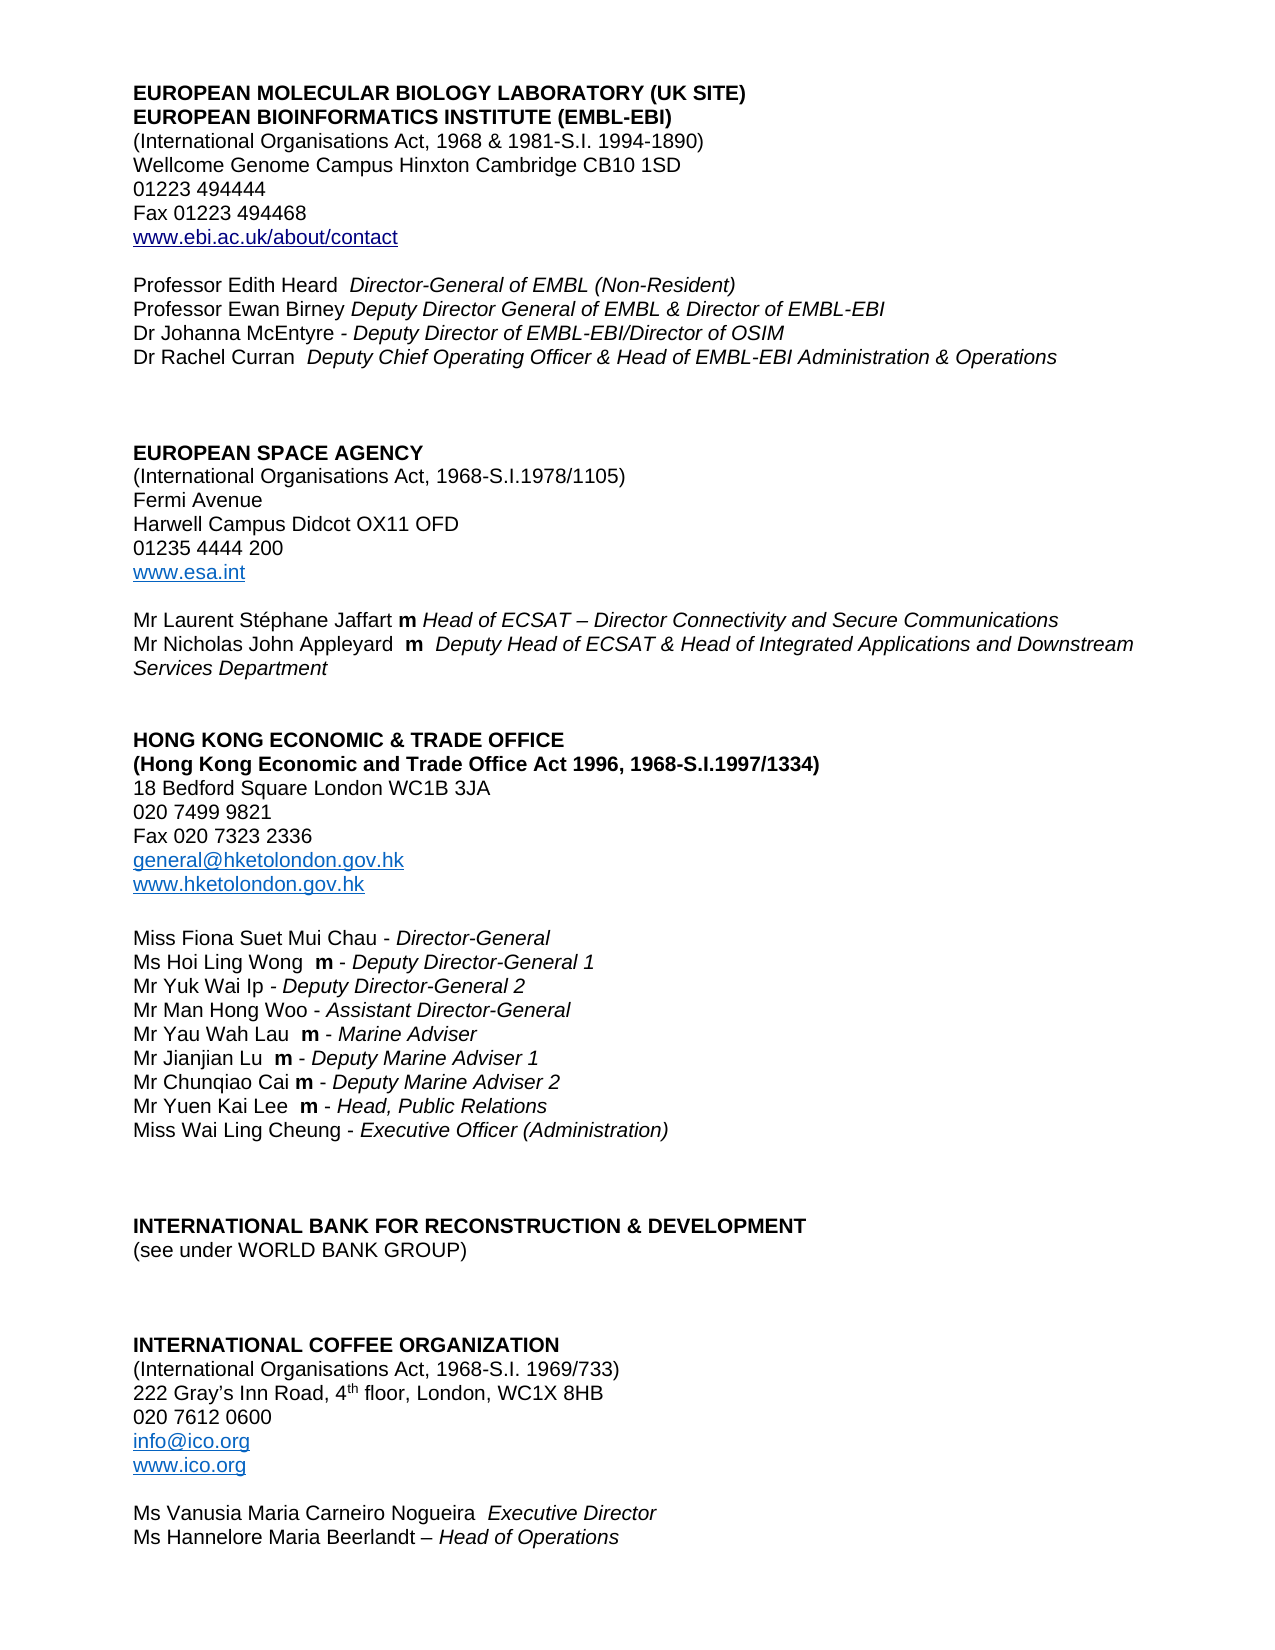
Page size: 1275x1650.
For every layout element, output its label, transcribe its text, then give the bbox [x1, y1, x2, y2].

text Miss Fiona Suet Mui Chau - Director-General [133, 926, 1181, 950]
text EUROPEAN BIOINFORMATICS INSTITUTE (EMBL-EBI) [133, 105, 1181, 129]
text Mr Nicholas John Appleyard m Deputy Head of ECSAT & Head of Integrated Applications and Downstream Services Department [133, 632, 1181, 680]
text www.esa.int [133, 560, 1181, 584]
text Miss Wai Ling Cheung - Executive Officer (Administration) [133, 1118, 1181, 1142]
text EUROPEAN SPACE AGENCY [133, 440, 1181, 464]
text 222 Gray’s Inn Road, 4th floor, London, WC1X 8HB [133, 1381, 1181, 1405]
text Ms Hoi Ling Wong m - Deputy Director-General 1 [133, 950, 1181, 974]
text 020 7612 0600 [133, 1405, 1181, 1429]
text Mr Chunqiao Cai m - Deputy Marine Adviser 2 [133, 1070, 1181, 1094]
text Professor Ewan Birney Deputy Director General of EMBL & Director of EMBL-EBI [133, 297, 1181, 321]
text EUROPEAN MOLECULAR BIOLOGY LABORATORY (UK SITE) [133, 81, 1181, 105]
text 01223 494444 [133, 177, 1181, 201]
text Dr Rachel Curran Deputy Chief Operating Officer & Head of EMBL-EBI Administration & Operations [133, 344, 1181, 368]
text Mr Yuen Kai Lee m - Head, Public Relations [133, 1094, 1181, 1118]
text Harwell Campus Didcot OX11 OFD [133, 512, 1181, 536]
text Dr Johanna McEntyre - Deputy Director of EMBL-EBI/Director of OSIM [133, 321, 1181, 344]
text (International Organisations Act, 1968-S.I.1978/1105) [133, 464, 1181, 488]
text Mr Laurent Stéphane Jaffart m Head of ECSAT – Director Connectivity and Secure Communications [133, 608, 1181, 632]
text Fax 020 7323 2336 [133, 824, 1181, 848]
text INTERNATIONAL BANK FOR RECONSTRUCTION & DEVELOPMENT [133, 1213, 1181, 1237]
text Mr Yuk Wai Ip - Deputy Director-General 2 [133, 974, 1181, 998]
text 18 Bedford Square London WC1B 3JA [133, 776, 1181, 800]
text (International Organisations Act, 1968 & 1981-S.I. 1994-1890) [133, 129, 1181, 153]
subtitle HONG KONG ECONOMIC & TRADE OFFICE [133, 728, 1181, 752]
text www.ebi.ac.uk/about/contact [133, 225, 1181, 249]
text (International Organisations Act, 1968-S.I. 1969/733) [133, 1357, 1181, 1381]
text Mr Man Hong Woo - Assistant Director-General [133, 998, 1181, 1022]
text www.hketolondon.gov.hk [133, 872, 1181, 896]
text (see under WORLD BANK GROUP) [133, 1237, 1181, 1261]
subtitle (Hong Kong Economic and Trade Office Act 1996, 1968-S.I.1997/1334) [133, 752, 1181, 776]
text info@ico.org [133, 1429, 1181, 1453]
text Professor Edith Heard Director-General of EMBL (Non-Resident) [133, 273, 1181, 297]
text INTERNATIONAL COFFEE ORGANIZATION [133, 1333, 1181, 1357]
text 01235 4444 200 [133, 536, 1181, 560]
text www.ico.org [133, 1453, 1181, 1477]
text Mr Jianjian Lu m - Deputy Marine Adviser 1 [133, 1046, 1181, 1070]
text Fax 01223 494468 [133, 201, 1181, 225]
text Fermi Avenue [133, 488, 1181, 512]
text Ms Vanusia Maria Carneiro Nogueira Executive Director Ms Hannelore Maria Beerlandt – Head of Operations [133, 1501, 1181, 1549]
text 020 7499 9821 [133, 800, 1181, 824]
text Wellcome Genome Campus Hinxton Cambridge CB10 1SD [133, 153, 1181, 177]
text Mr Yau Wah Lau m - Marine Adviser [133, 1022, 1181, 1046]
text general@hketolondon.gov.hk [133, 848, 1181, 872]
